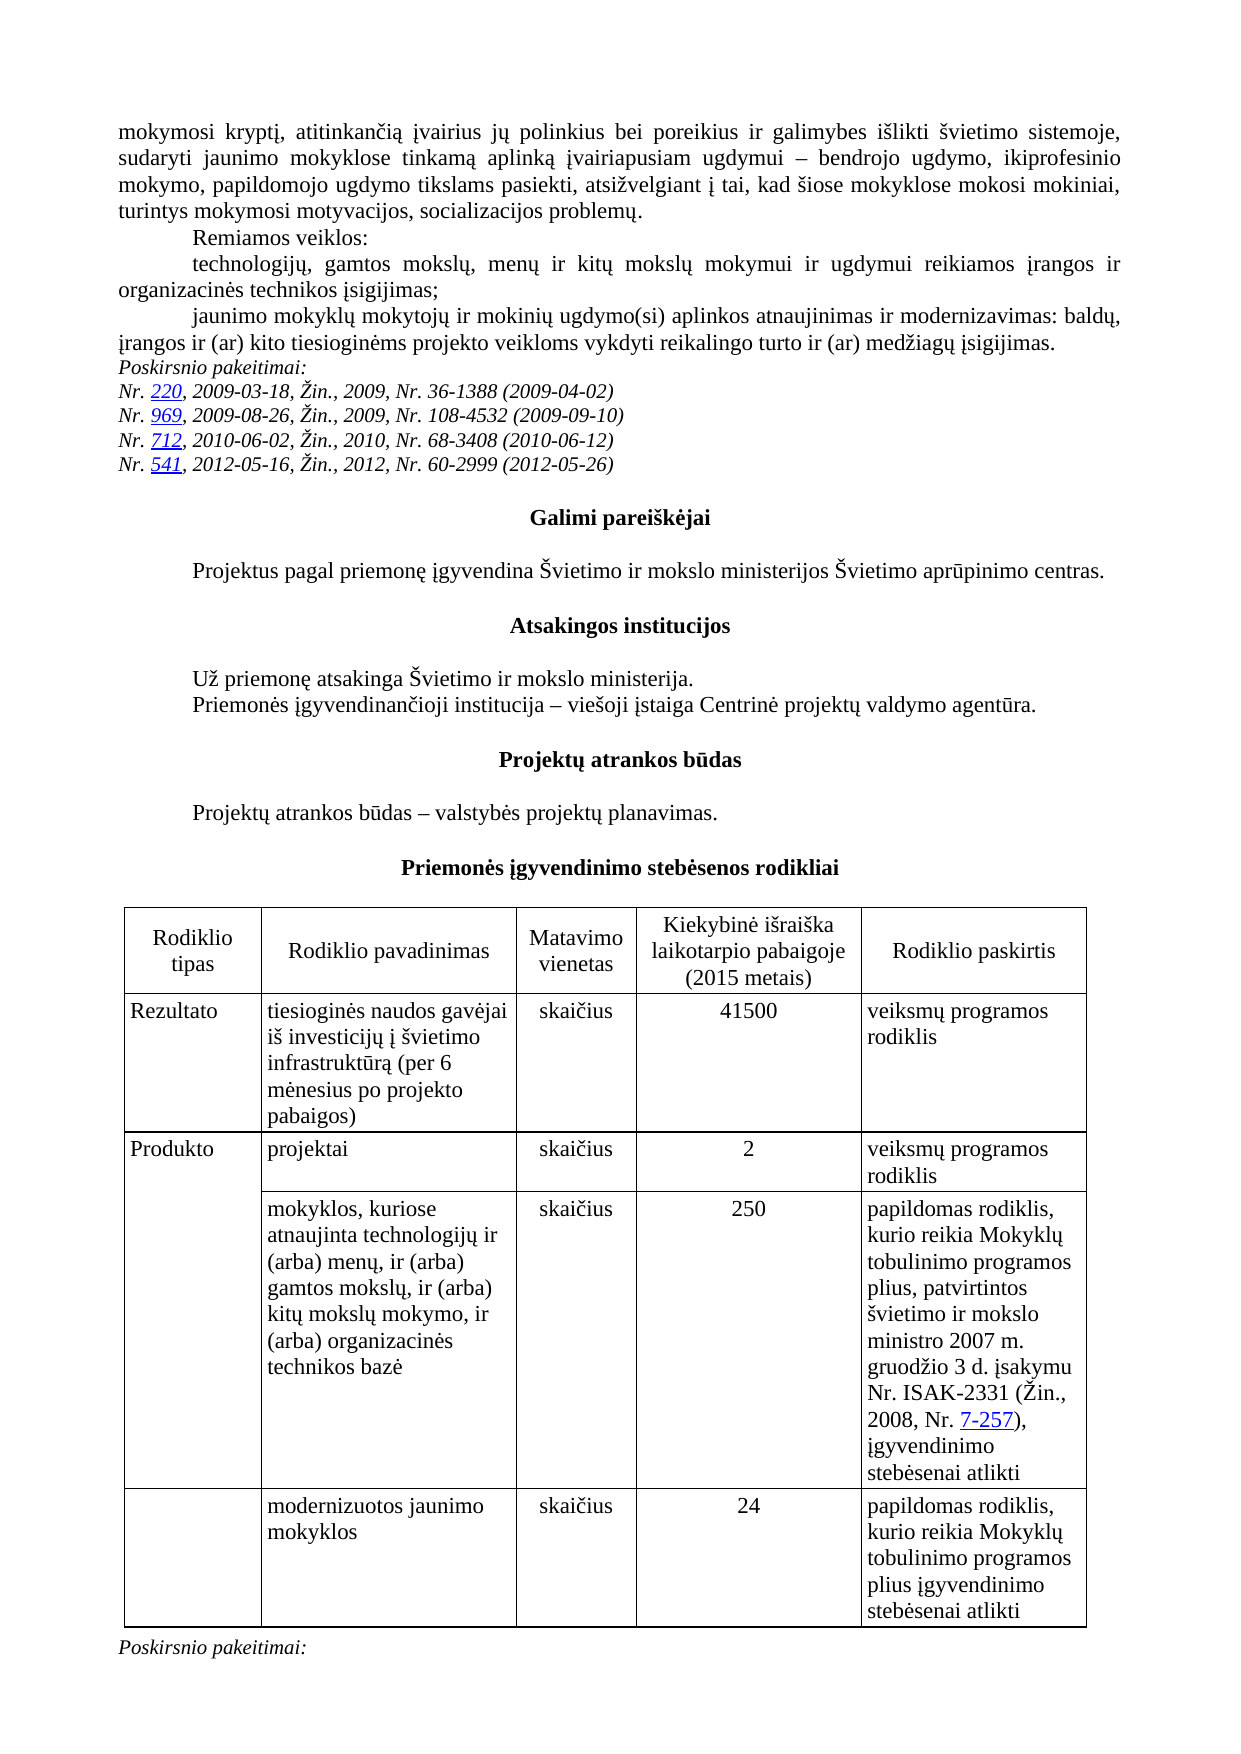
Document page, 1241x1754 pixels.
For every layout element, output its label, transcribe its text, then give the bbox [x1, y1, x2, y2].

text Nr. 712, 2010-06-02, Žin., 2010, Nr. 68-3408 (2010-06-12) [118, 427, 1122, 452]
table_cell papildomas rodiklis, kurio reikia Mokyklų tobulinimo programos plius, patvirtintos švietimo ir mokslo ministro 2007 m. gruodžio 3 d. įsakymu Nr. ISAK-2331 (Žin., 2008, Nr. 7-257), įgyvendinimo stebėsenai atlikti [862, 1192, 1086, 1488]
text Atsakingos institucijos [118, 612, 1122, 638]
table_header Rodiklio paskirtis [862, 908, 1086, 993]
table_cell papildomas rodiklis, kurio reikia Mokyklų tobulinimo programos plius įgyvendinimo stebėsenai atlikti [862, 1489, 1086, 1626]
table_header Rodiklio tipas [125, 908, 261, 993]
table_header Kiekybinė išraiška laikotarpio pabaigoje (2015 metais) [637, 908, 861, 993]
table_cell veiksmų programos rodiklis [862, 1133, 1086, 1191]
table_cell Produkto [125, 1133, 261, 1488]
text Priemonės įgyvendinančioji institucija – viešoji įstaiga Centrinė projektų valdymo agentūra. [118, 691, 1122, 718]
table_cell skaičius [517, 994, 636, 1131]
text Už priemonę atsakinga Švietimo ir mokslo ministerija. [118, 665, 1122, 691]
table_cell skaičius [517, 1192, 636, 1488]
text Nr. 969, 2009-08-26, Žin., 2009, Nr. 108-4532 (2009-09-10) [118, 403, 1122, 427]
table_cell 24 [637, 1489, 861, 1626]
text Projektų atrankos būdas [118, 746, 1122, 773]
table_cell 41500 [637, 994, 861, 1131]
text Nr. 220, 2009-03-18, Žin., 2009, Nr. 36-1388 (2009-04-02) [118, 379, 1122, 403]
text Remiamos veiklos: [118, 223, 1122, 250]
table_cell skaičius [517, 1133, 636, 1191]
table_cell [125, 1489, 261, 1626]
text Poskirsnio pakeitimai: [118, 1635, 1122, 1659]
text Projektų atrankos būdas – valstybės projektų planavimas. [118, 799, 1122, 825]
text jaunimo mokyklų mokytojų ir mokinių ugdymo(si) aplinkos atnaujinimas ir modernizavimas: baldų, įrangos ir (ar) kito tiesioginėms projekto veikloms vykdyti reikalingo turto ir (ar) medžiagų įsigijimas. [118, 303, 1122, 355]
table_cell projektai [262, 1133, 516, 1191]
table_cell mokyklos, kuriose atnaujinta technologijų ir (arba) menų, ir (arba) gamtos mokslų, ir (arba) kitų mokslų mokymo, ir (arba) organizacinės technikos bazė [262, 1192, 516, 1488]
table_cell veiksmų programos rodiklis [862, 994, 1086, 1131]
table_header Matavimo vienetas [517, 908, 636, 993]
text Galimi pareiškėjai [118, 504, 1122, 531]
text mokymosi kryptį, atitinkančią įvairius jų polinkius bei poreikius ir galimybes išlikti švietimo sistemoje, sudaryti jaunimo mokyklose tinkamą aplinką įvairiapusiam ugdymui – bendrojo ugdymo, ikiprofesinio mokymo, papildomojo ugdymo tikslams pasiekti, atsižvelgiant į tai, kad šiose mokyklose mokosi mokiniai, turintys mokymosi motyvacijos, socializacijos problemų. [118, 118, 1122, 223]
text Poskirsnio pakeitimai: [118, 355, 1122, 379]
table_cell skaičius [517, 1489, 636, 1626]
table_header Rodiklio pavadinimas [262, 908, 516, 993]
text Projektus pagal priemonę įgyvendina Švietimo ir mokslo ministerijos Švietimo aprūpinimo centras. [118, 557, 1122, 583]
table_cell tiesioginės naudos gavėjai iš investicijų į švietimo infrastruktūrą (per 6 mėnesius po projekto pabaigos) [262, 994, 516, 1131]
table_cell modernizuotos jaunimo mokyklos [262, 1489, 516, 1626]
text technologijų, gamtos mokslų, menų ir kitų mokslų mokymui ir ugdymui reikiamos įrangos ir organizacinės technikos įsigijimas; [118, 250, 1122, 303]
table_cell Rezultato [125, 994, 261, 1131]
text Priemonės įgyvendinimo stebėsenos rodikliai [118, 854, 1122, 881]
table_cell 2 [637, 1133, 861, 1191]
text Nr. 541, 2012-05-16, Žin., 2012, Nr. 60-2999 (2012-05-26) [118, 452, 1122, 476]
table_cell 250 [637, 1192, 861, 1488]
